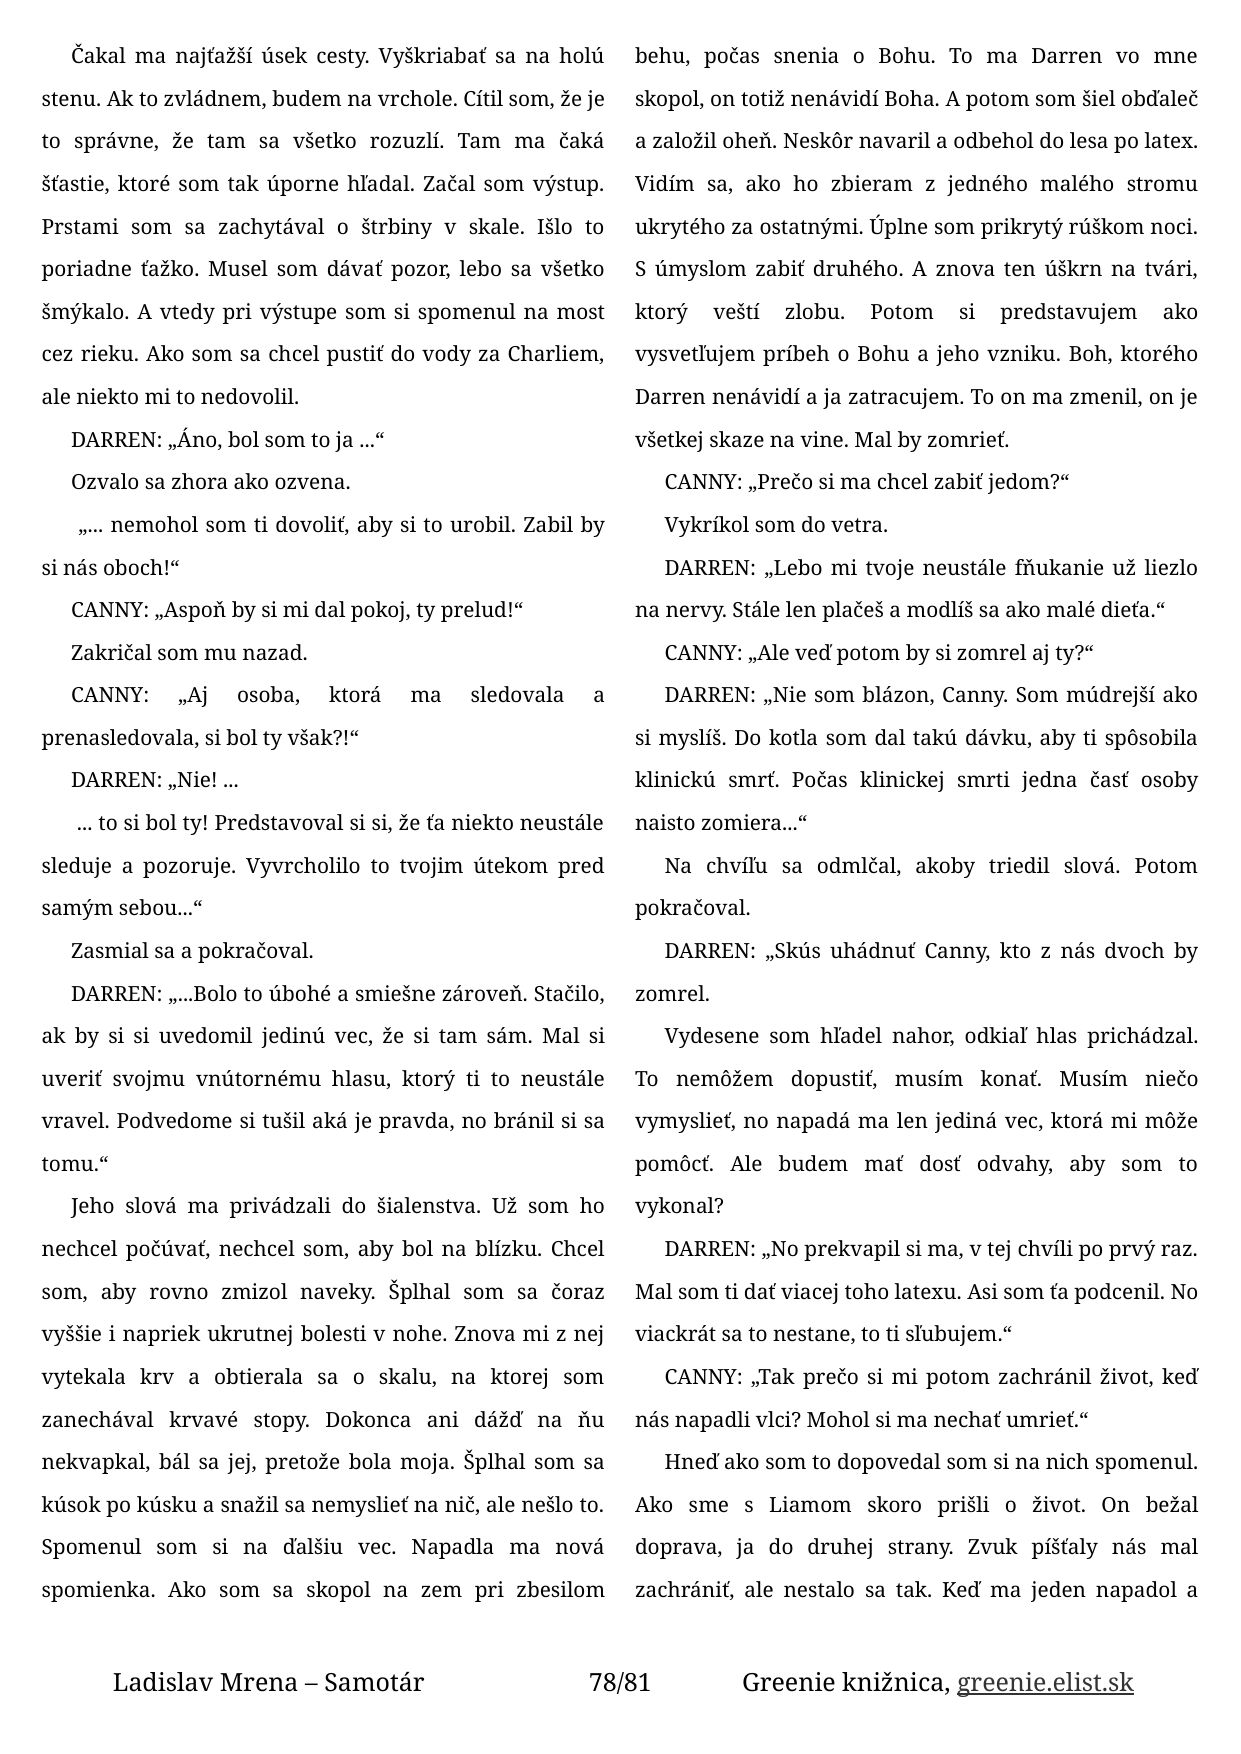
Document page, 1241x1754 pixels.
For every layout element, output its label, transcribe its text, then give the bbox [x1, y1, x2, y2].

text Ozvalo sa zhora ako ozvena. [41, 467, 605, 496]
text Jeho slová ma privádzali do šialenstva. Už som ho nechcel počúvať, nechcel som, aby bol na blízku. Chcel som, aby rovno zmizol naveky. Šplhal som sa čoraz vyššie i napriek ukrutnej bolesti v nohe. Znova mi z nej vytekala krv a obtierala sa o skalu, na ktorej som zanechával krvavé stopy. Dokonca ani dážď na ňu nekvapkal, bál sa jej, pretože bola moja. Šplhal som sa kúsok po kúsku a snažil sa nemyslieť na nič, ale nešlo to. Spomenul som si na ďalšiu vec. Napadla ma nová spomienka. Ako som sa skopol na zem pri zbesilom [41, 1192, 605, 1603]
text DARREN: „Nie! ... [41, 766, 605, 794]
text DARREN: „...Bolo to úbohé a smiešne zároveň. Stačilo, ak by si si uvedomil jedinú vec, že si tam sám. Mal si uveriť svojmu vnútornému hlasu, ktorý ti to neustále vravel. Podvedome si tušil aká je pravda, no bránil si sa tomu.“ [41, 979, 605, 1177]
text Vykríkol som do vetra. [635, 510, 1199, 538]
text Vydesene som hľadel nahor, odkiaľ hlas prichádzal. To nemôžem dopustiť, musím konať. Musím niečo vymyslieť, no napadá ma len jediná vec, ktorá mi môže pomôcť. Ale budem mať dosť odvahy, aby som to vykonal? [635, 1021, 1199, 1220]
text Čakal ma najťažší úsek cesty. Vyškriabať sa na holú stenu. Ak to zvládnem, budem na vrchole. Cítil som, že je to správne, že tam sa všetko rozuzlí. Tam ma čaká šťastie, ktoré som tak úporne hľadal. Začal som výstup. Prstami som sa zachytával o štrbiny v skale. Išlo to poriadne ťažko. Musel som dávať pozor, lebo sa všetko šmýkalo. A vtedy pri výstupe som si spomenul na most cez rieku. Ako som sa chcel pustiť do vody za Charliem, ale niekto mi to nedovolil. [41, 41, 605, 411]
text DARREN: „Lebo mi tvoje neustále fňukanie už liezlo na nervy. Stále len plačeš a modlíš sa ako malé dieťa.“ [635, 553, 1199, 624]
text CANNY: „Ale veď potom by si zomrel aj ty?“ [635, 638, 1199, 666]
text CANNY: „Aspoň by si mi dal pokoj, ty prelud!“ [41, 595, 605, 624]
text Zasmial sa a pokračoval. [41, 936, 605, 964]
text Zakričal som mu nazad. [41, 638, 605, 666]
text ... to si bol ty! Predstavoval si si, že ťa niekto neustále sleduje a pozoruje. Vyvrcholilo to tvojim útekom pred samým sebou...“ [41, 808, 605, 922]
text DARREN: „Áno, bol som to ja ...“ [41, 425, 605, 453]
text Hneď ako som to dopovedal som si na nich spomenul. Ako sme s Liamom skoro prišli o život. On bežal doprava, ja do druhej strany. Zvuk píšťaly nás mal zachrániť, ale nestalo sa tak. Keď ma jeden napadol a [635, 1447, 1199, 1603]
text behu, počas snenia o Bohu. To ma Darren vo mne skopol, on totiž nenávidí Boha. A potom som šiel obďaleč a založil oheň. Neskôr navaril a odbehol do lesa po latex. Vidím sa, ako ho zbieram z jedného malého stromu ukrytého za ostatnými. Úplne som prikrytý rúškom noci. S úmyslom zabiť druhého. A znova ten úškrn na tvári, ktorý veští zlobu. Potom si predstavujem ako vysvetľujem príbeh o Bohu a jeho vzniku. Boh, ktorého Darren nenávidí a ja zatracujem. To on ma zmenil, on je všetkej skaze na vine. Mal by zomrieť. [635, 41, 1199, 453]
text CANNY: „Prečo si ma chcel zabiť jedom?“ [635, 467, 1199, 496]
text DARREN: „Skús uhádnuť Canny, kto z nás dvoch by zomrel. [635, 936, 1199, 1007]
text „... nemohol som ti dovoliť, aby si to urobil. Zabil by si nás oboch!“ [41, 510, 605, 581]
text DARREN: „Nie som blázon, Canny. Som múdrejší ako si myslíš. Do kotla som dal takú dávku, aby ti spôsobila klinickú smrť. Počas klinickej smrti jedna časť osoby naisto zomiera...“ [635, 680, 1199, 837]
text CANNY: „Tak prečo si mi potom zachránil život, keď nás napadli vlci? Mohol si ma nechať umrieť.“ [635, 1362, 1199, 1433]
text DARREN: „No prekvapil si ma, v tej chvíli po prvý raz. Mal som ti dať viacej toho latexu. Asi som ťa podcenil. No viackrát sa to nestane, to ti sľubujem.“ [635, 1234, 1199, 1348]
text CANNY: „Aj osoba, ktorá ma sledovala a prenasledovala, si bol ty však?!“ [41, 680, 605, 751]
text Na chvíľu sa odmlčal, akoby triedil slová. Potom pokračoval. [635, 851, 1199, 922]
